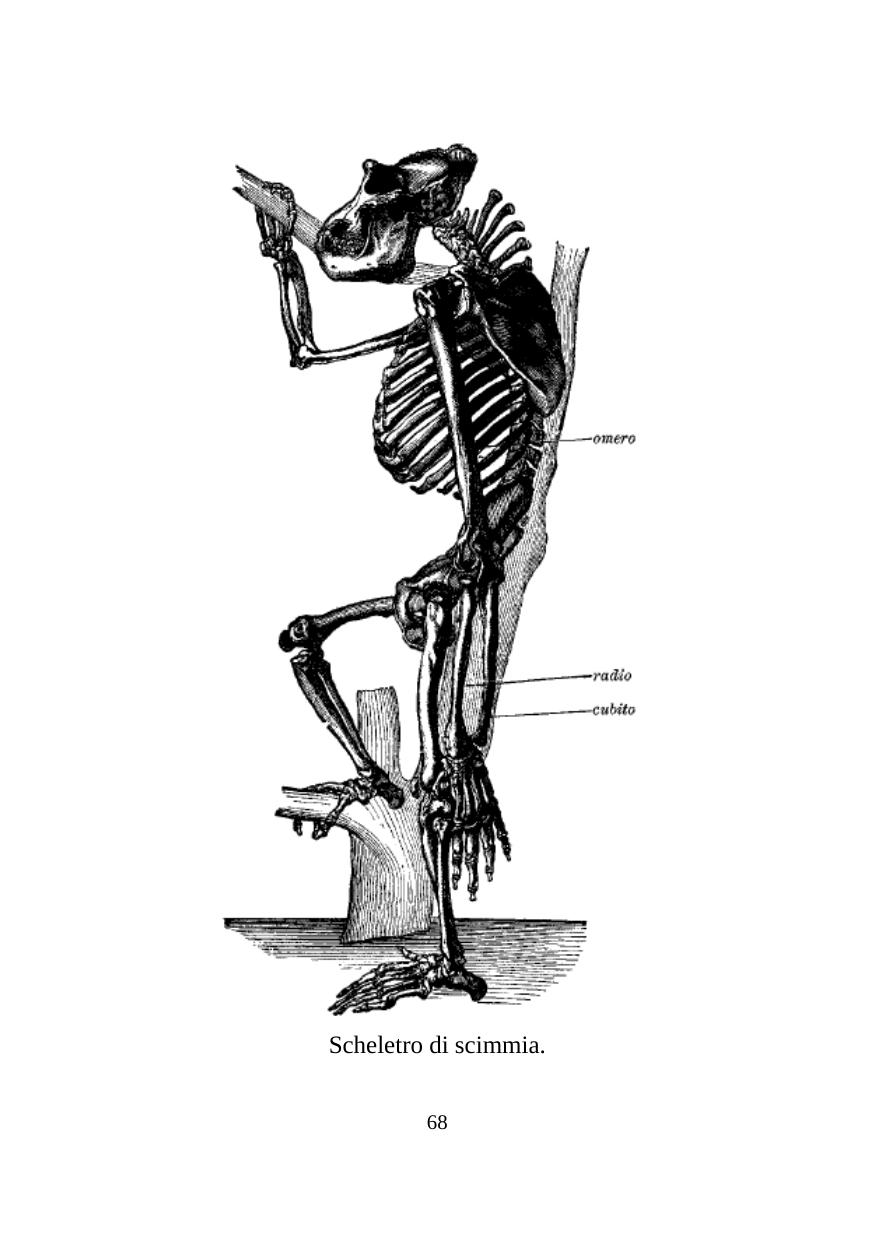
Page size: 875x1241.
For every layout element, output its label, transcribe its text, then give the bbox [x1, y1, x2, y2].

picture [195, 106, 679, 1030]
table_header Scheletro di scimmia. [106, 106, 768, 1059]
